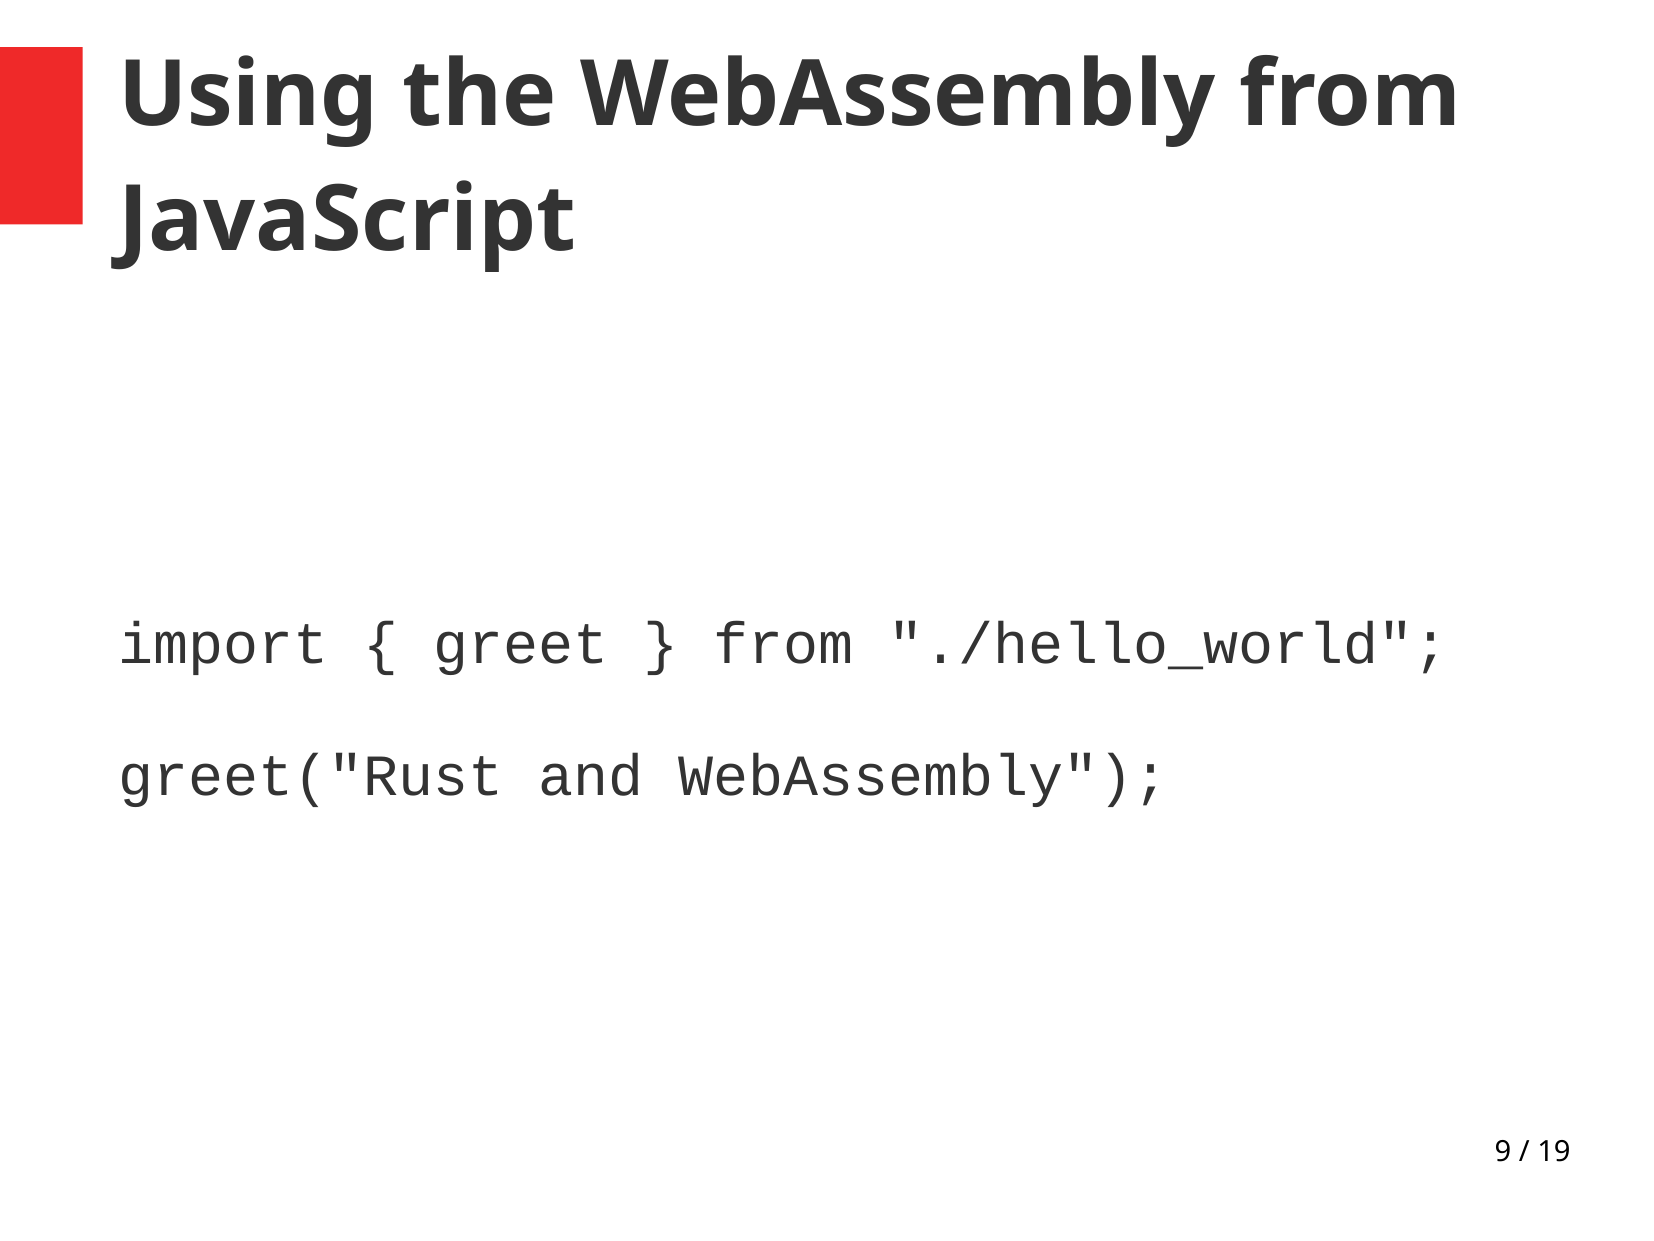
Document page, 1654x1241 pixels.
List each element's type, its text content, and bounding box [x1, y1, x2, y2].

title Using the WebAssembly from JavaScript [118, 45, 1571, 260]
list import { greet } from "./hello_world"; greet("Rust and WebAssembly"); [118, 354, 1536, 1074]
